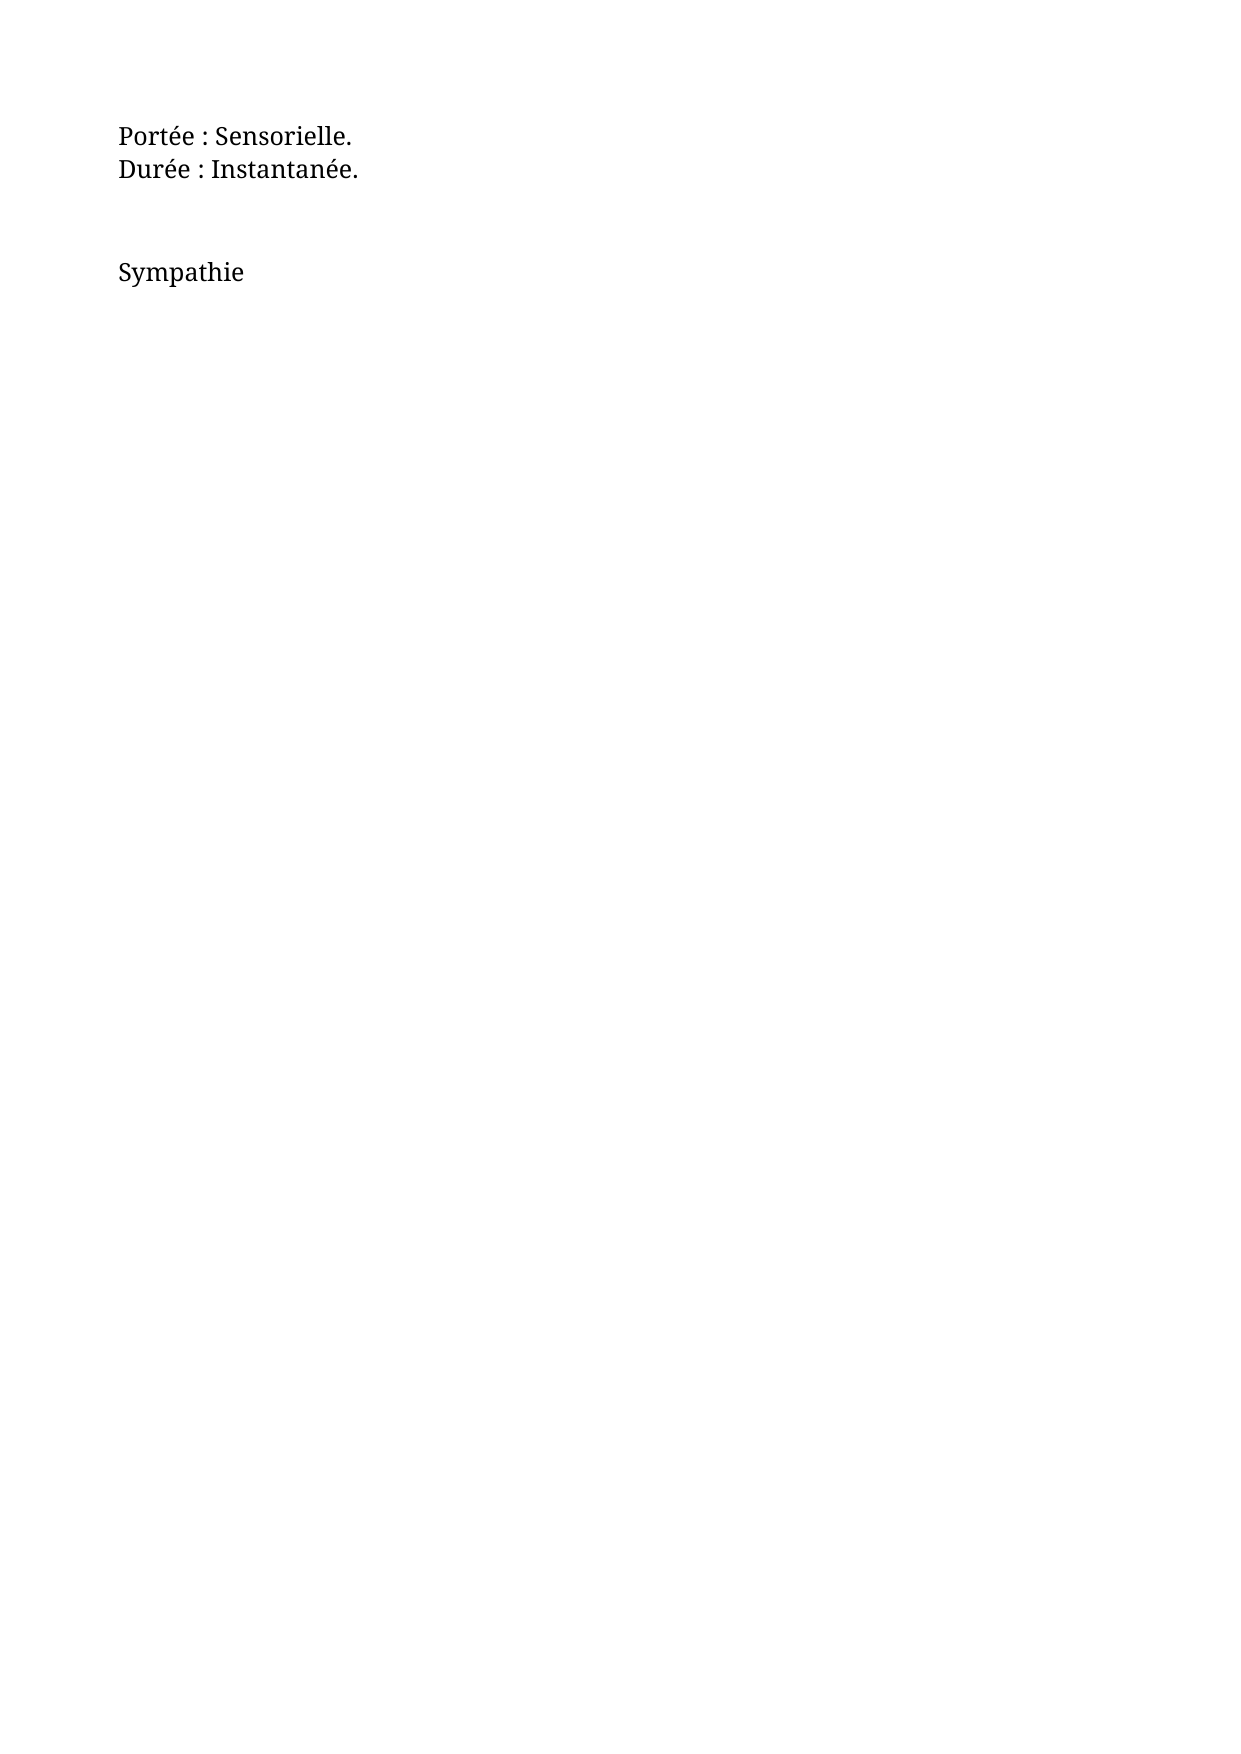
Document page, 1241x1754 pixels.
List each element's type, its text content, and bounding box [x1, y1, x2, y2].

text Durée : Instantanée. [118, 152, 1122, 186]
text Portée : Sensorielle. [118, 118, 1122, 152]
text Sympathie [118, 254, 1122, 288]
